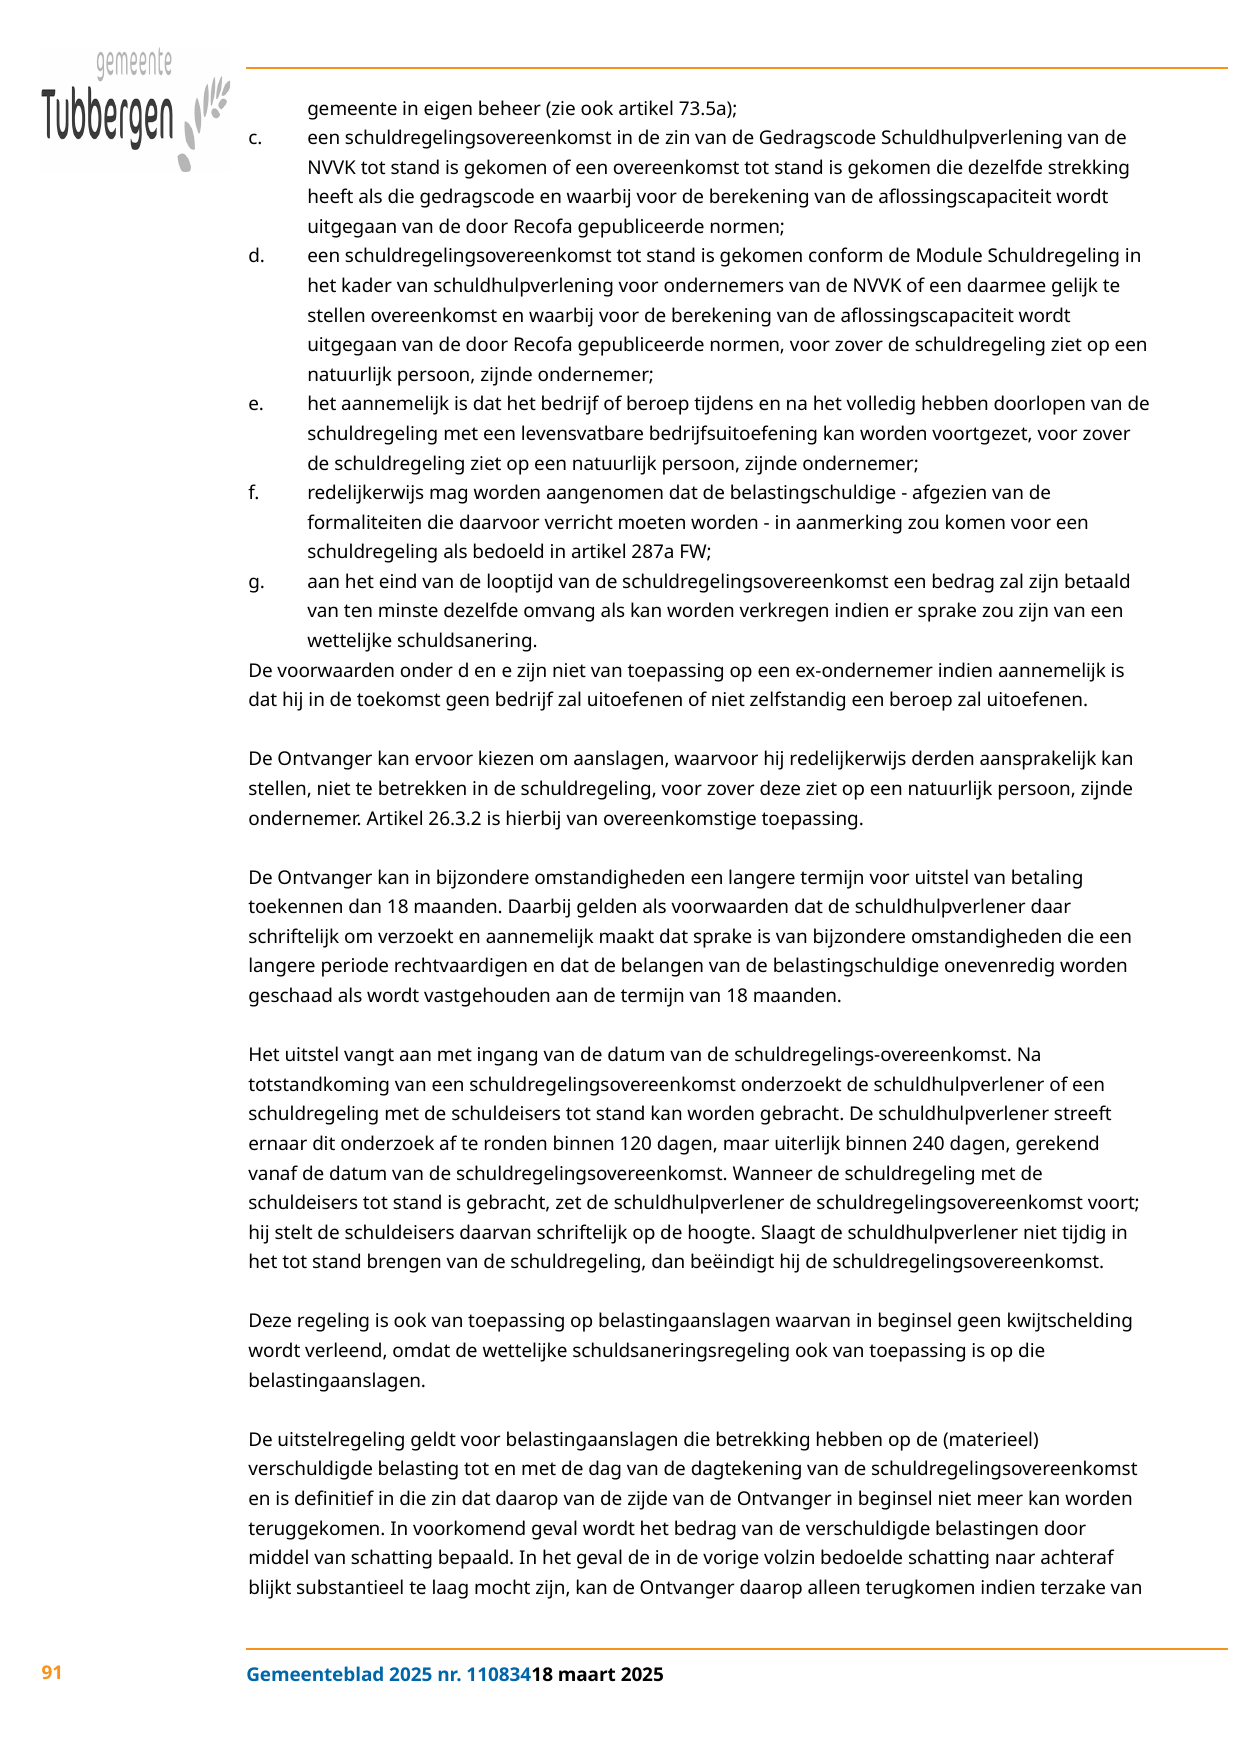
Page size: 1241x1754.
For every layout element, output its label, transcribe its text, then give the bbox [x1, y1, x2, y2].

list gemeente in eigen beheer (zie ook artikel 73.5a); [248, 95, 1152, 121]
text De voorwaarden onder d en e zijn niet van toepassing op een ex-ondernemer indien aannemelijk is dat hij in de toekomst geen bedrijf zal uitoefenen of niet zelfstandig een beroep zal uitoefenen. [248, 657, 1152, 712]
text Het uitstel vangt aan met ingang van de datum van de schuldregelings-overeenkomst. Na totstandkoming van een schuldregelingsovereenkomst onderzoekt de schuldhulpverlener of een schuldregeling met de schuldeisers tot stand kan worden gebracht. De schuldhulpverlener streeft ernaar dit onderzoek af te ronden binnen 120 dagen, maar uiterlijk binnen 240 dagen, gerekend vanaf de datum van de schuldregelingsovereenkomst. Wanneer de schuldregeling met de schuldeisers tot stand is gebracht, zet de schuldhulpverlener de schuldregelingsovereenkomst voort; hij stelt de schuldeisers daarvan schriftelijk op de hoogte. Slaagt de schuldhulpverlener niet tijdig in het tot stand brengen van de schuldregeling, dan beëindigt hij de schuldregelingsovereenkomst. [248, 1041, 1152, 1274]
text De uitstelregeling geldt voor belastingaanslagen die betrekking hebben op de (materieel) verschuldigde belasting tot en met de dag van de dagtekening van de schuldregelingsovereenkomst en is definitief in die zin dat daarop van de zijde van de Ontvanger in beginsel niet meer kan worden teruggekomen. In voorkomend geval wordt het bedrag van de verschuldigde belastingen door middel van schatting bepaald. In het geval de in de vorige volzin bedoelde schatting naar achteraf blijkt substantieel te laag mocht zijn, kan de Ontvanger daarop alleen terugkomen indien terzake van [248, 1426, 1152, 1600]
list een schuldregelingsovereenkomst in de zin van de Gedragscode Schuldhulpverlening van de NVVK tot stand is gekomen of een overeenkomst tot stand is gekomen die dezelfde strekking heeft als die gedragscode en waarbij voor de berekening van de aflossingscapaciteit wordt uitgegaan van de door Recofa gepubliceerde normen; [248, 124, 1152, 239]
list het aannemelijk is dat het bedrijf of beroep tijdens en na het volledig hebben doorlopen van de schuldregeling met een levensvatbare bedrijfsuitoefening kan worden voortgezet, voor zover de schuldregeling ziet op een natuurlijk persoon, zijnde ondernemer; [248, 391, 1152, 476]
text De Ontvanger kan in bijzondere omstandigheden een langere termijn voor uitstel van betaling toekennen dan 18 maanden. Daarbij gelden als voorwaarden dat de schuldhulpverlener daar schriftelijk om verzoekt en aannemelijk maakt dat sprake is van bijzondere omstandigheden die een langere periode rechtvaardigen en dat de belangen van de belastingschuldige onevenredig worden geschaad als wordt vastgehouden aan de termijn van 18 maanden. [248, 864, 1152, 1008]
text De Ontvanger kan ervoor kiezen om aanslagen, waarvoor hij redelijkerwijs derden aansprakelijk kan stellen, niet te betrekken in de schuldregeling, voor zover deze ziet op een natuurlijk persoon, zijnde ondernemer. Artikel 26.3.2 is hierbij van overeenkomstige toepassing. [248, 746, 1152, 831]
list een schuldregelingsovereenkomst tot stand is gekomen conform de Module Schuldregeling in het kader van schuldhulpverlening voor ondernemers van de NVVK of een daarmee gelijk te stellen overeenkomst en waarbij voor de berekening van de aflossingscapaciteit wordt uitgegaan van de door Recofa gepubliceerde normen, voor zover de schuldregeling ziet op een natuurlijk persoon, zijnde ondernemer; [248, 243, 1152, 387]
picture [41, 47, 231, 172]
list redelijkerwijs mag worden aangenomen dat de belastingschuldige - afgezien van de formaliteiten die daarvoor verricht moeten worden - in aanmerking zou komen voor een schuldregeling als bedoeld in artikel 287a FW; [248, 479, 1152, 564]
list aan het eind van de looptijd van de schuldregelingsovereenkomst een bedrag zal zijn betaald van ten minste dezelfde omvang als kan worden verkregen indien er sprake zou zijn van een wettelijke schuldsanering. [248, 568, 1152, 653]
text Deze regeling is ook van toepassing op belastingaanslagen waarvan in beginsel geen kwijtschelding wordt verleend, omdat de wettelijke schuldsaneringsregeling ook van toepassing is op die belastingaanslagen. [248, 1308, 1152, 1393]
